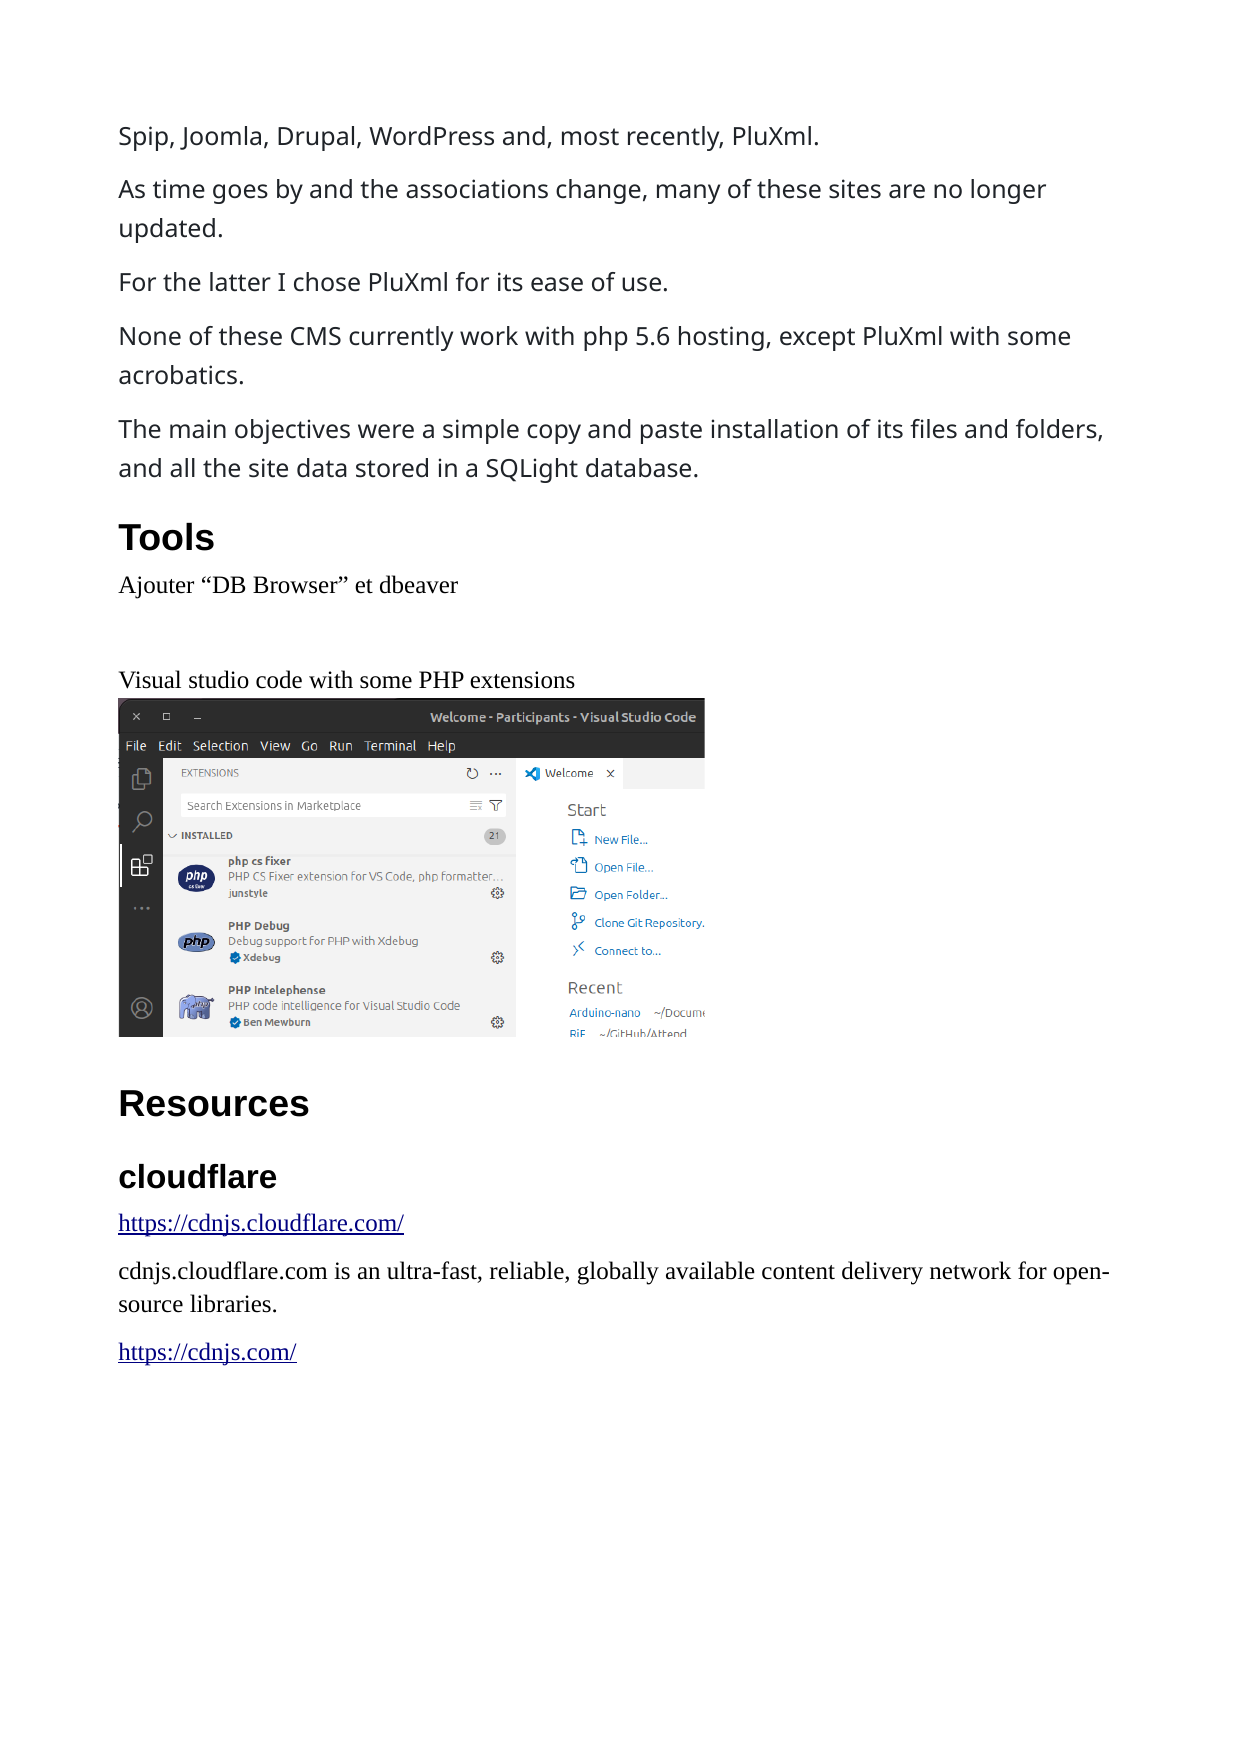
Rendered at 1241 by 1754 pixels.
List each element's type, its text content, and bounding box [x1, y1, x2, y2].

subtitle cloudflare [118, 1157, 1122, 1196]
picture [118, 698, 705, 1037]
text For the latter I chose PluXml for its ease of use. [118, 265, 1122, 299]
text The main objectives were a simple copy and paste installation of its files and folders, and all the site data stored in a SQLight database. [118, 411, 1122, 485]
text Ajouter “DB Browser” et dbeaver [118, 570, 1122, 599]
subtitle Tools [118, 515, 1122, 558]
text https://cdnjs.com/ [118, 1337, 1122, 1365]
text cdnjs.cloudflare.com is an ultra-fast, reliable, globally available content delivery network for open-source libraries. [118, 1256, 1122, 1318]
subtitle Resources [118, 1081, 1122, 1124]
text As time goes by and the associations change, many of these sites are no longer updated. [118, 172, 1122, 245]
text Visual studio code with some PHP extensions [118, 666, 1122, 698]
text None of these CMS currently work with php 5.6 hosting, except PluXml with some acrobatics. [118, 318, 1122, 392]
text https://cdnjs.cloudflare.com/ [118, 1208, 1122, 1237]
text Spip, Joomla, Drupal, WordPress and, most recently, PluXml. [118, 118, 1122, 152]
